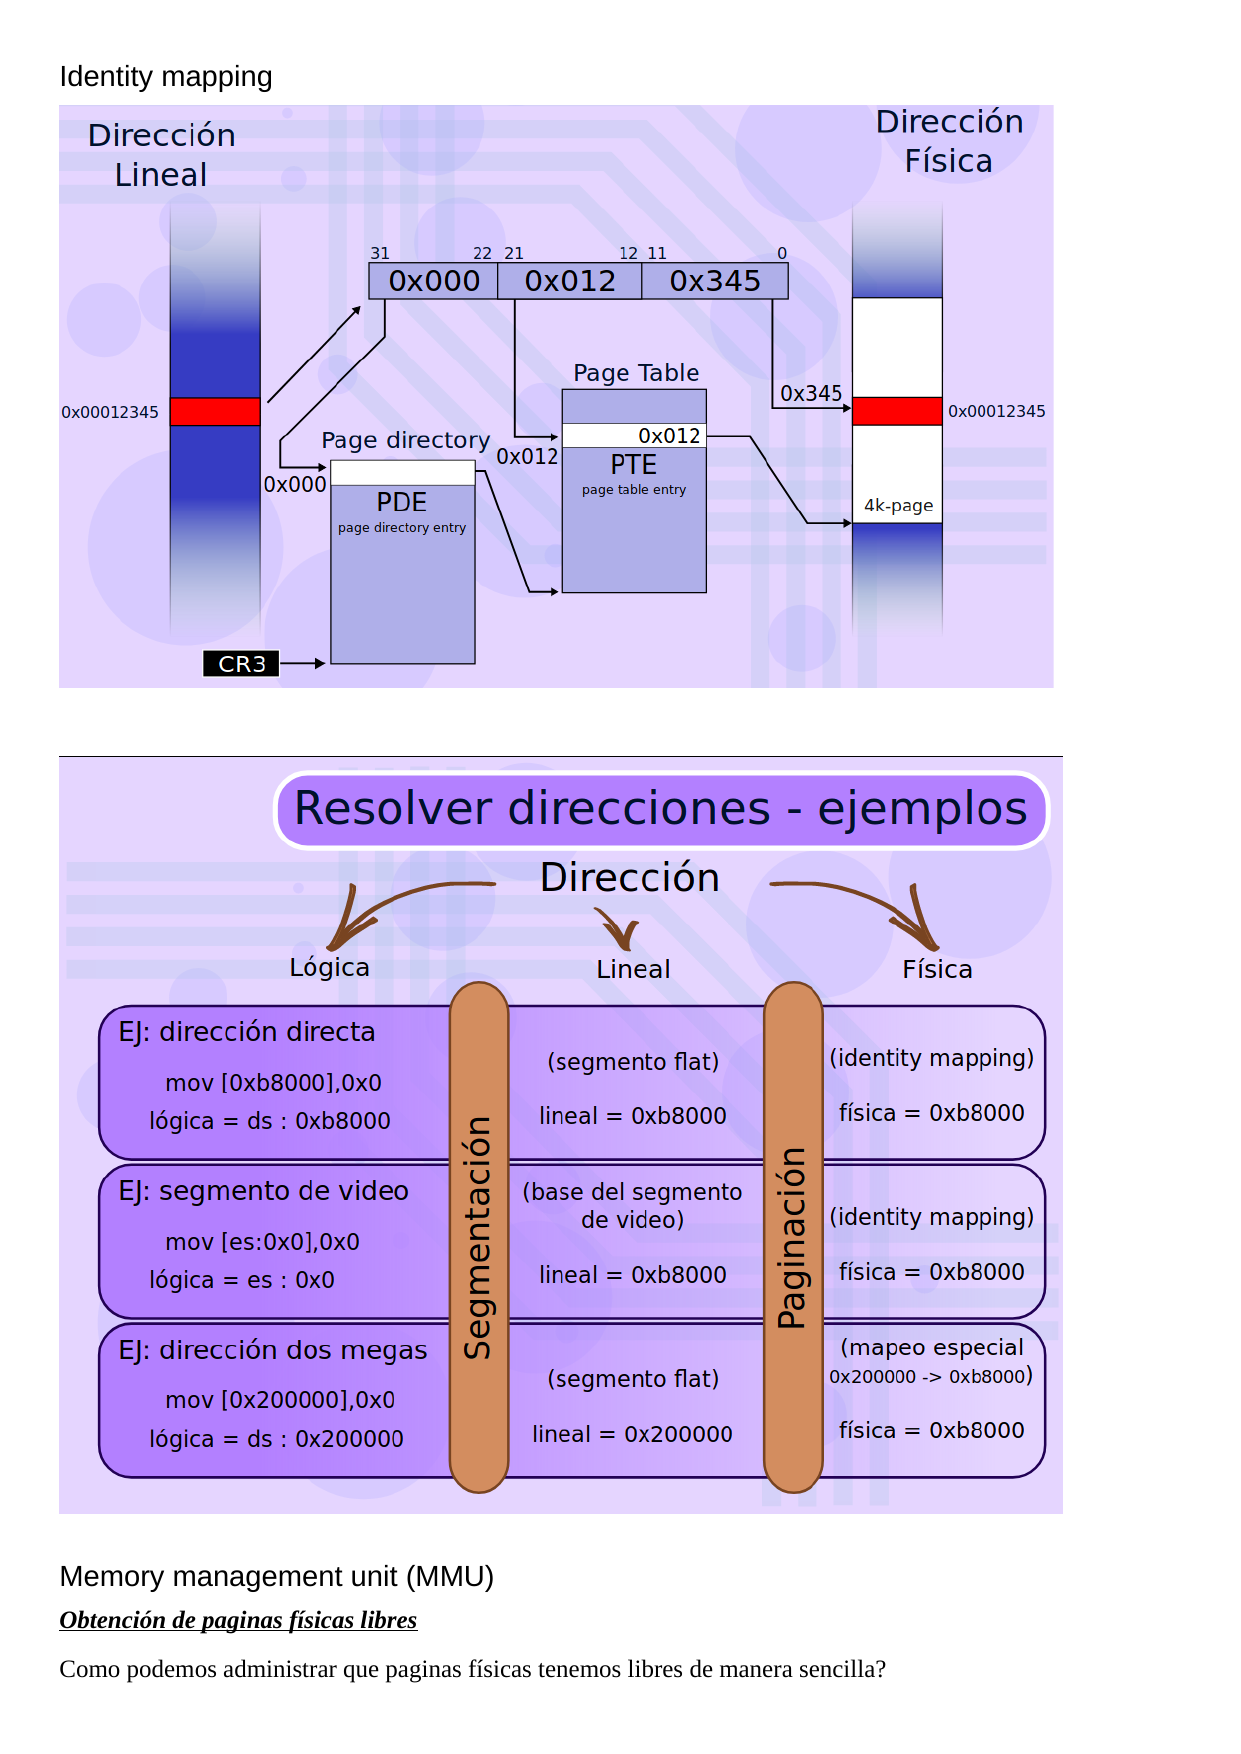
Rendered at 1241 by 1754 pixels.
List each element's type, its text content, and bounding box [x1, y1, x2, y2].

text Como podemos administrar que paginas físicas tenemos libres de manera sencilla? [59, 1654, 1181, 1683]
subtitle Memory management unit (MMU) [59, 1559, 1181, 1592]
picture [59, 105, 1054, 688]
picture [59, 756, 1063, 1514]
text Obtención de paginas físicas libres [59, 1605, 1181, 1634]
subtitle Identity mapping [59, 59, 1181, 93]
